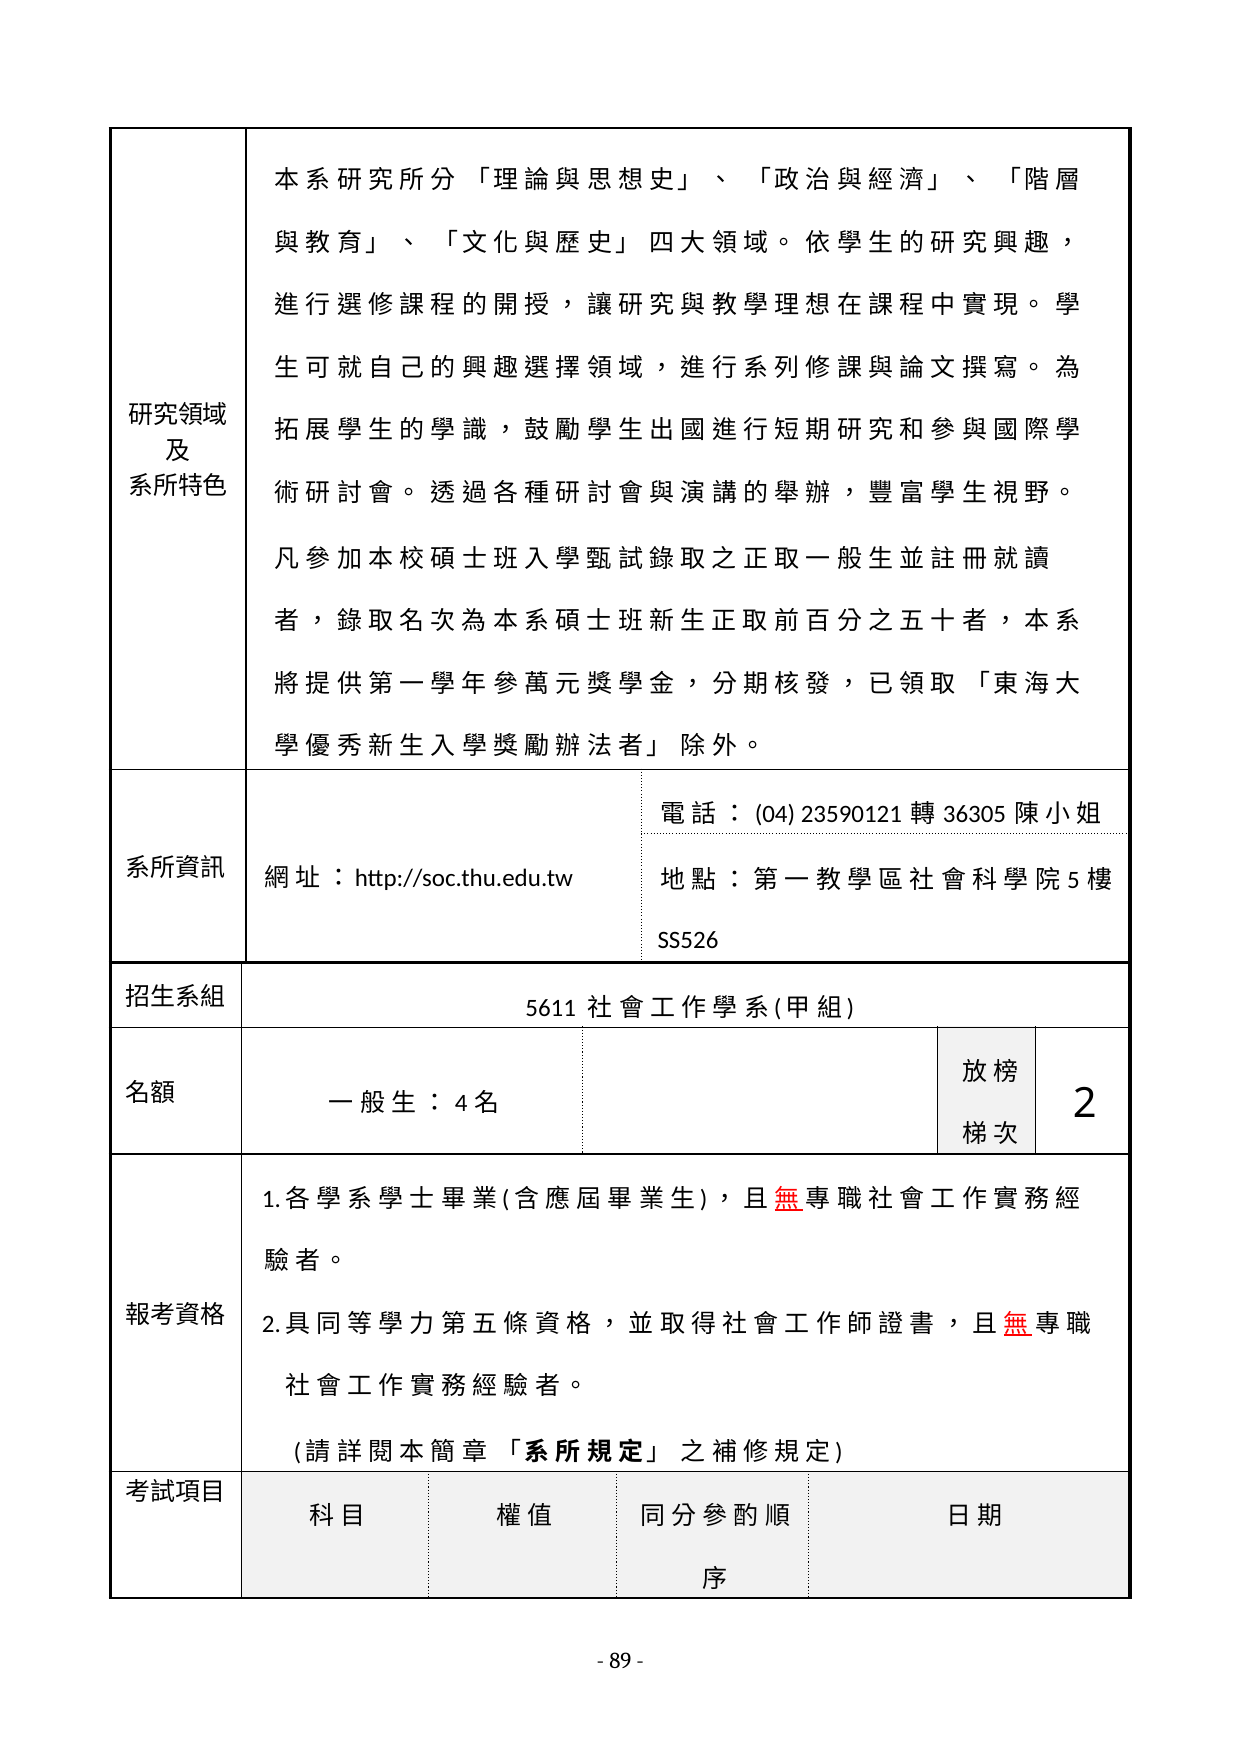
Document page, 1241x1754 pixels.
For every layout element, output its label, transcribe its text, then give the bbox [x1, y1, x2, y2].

table_cell 名額 [112, 1028, 241, 1153]
table_cell 科目 [242, 1472, 429, 1597]
table_cell 同分參酌順序 [616, 1472, 809, 1597]
table_cell 電話：(04) 23590121轉36305陳小姐 [642, 770, 1128, 833]
table_cell 放榜 梯次 [938, 1028, 1035, 1153]
table_cell 2 [1036, 1028, 1128, 1153]
table_cell 招生系組 [112, 964, 241, 1026]
table_cell 研究領域 及 系所特色 [112, 129, 245, 768]
table_cell [583, 1028, 937, 1153]
table_cell 系所資訊 [112, 770, 245, 961]
table_cell 5611 社會工作學系(甲組) [242, 964, 1128, 1026]
table_cell 報考資格 [112, 1155, 241, 1471]
table_cell 地點：第一教學區社會科學院5樓SS526 [642, 833, 1128, 961]
table_cell 本系研究所分「理論與思想史」、「政治與經濟」、「階層與教育」、「文化與歷史」四大領域。依學生的研究興趣，進行選修課程的開授，讓研究與教學理想在課程中實現。學生可就自己的興趣選擇領域，進行系列修課與論文撰寫。為拓展學生的學識，鼓勵學生出國進行短期研究和參與國際學術研討會。透過各種研討會與演講的舉辦，豐富學生視野。 凡參加本校碩士班入學甄試錄取之正取一般生並註冊就讀者，錄取名次為本系碩士班新生正取前百分之五十者，本系將提供第一學年參萬元獎學金，分期核發，已領取「東海大學優秀新生入學獎勵辦法者」除外。 [247, 129, 1128, 768]
table_cell 網址：http://soc.thu.edu.tw [247, 770, 642, 961]
table_cell 一般生：4名 [242, 1028, 582, 1153]
table_cell 日期 [809, 1472, 1128, 1597]
table_cell 考試項目 [112, 1472, 241, 1597]
table_cell 權值 [429, 1472, 616, 1597]
table_cell 1.各學系學士畢業(含應屆畢業生)，且無專職社會工作實務經驗者。 2.具同等學力第五條資格，並取得社會工作師證書，且無專職社會工作實務經驗者。 (請詳閱本簡章「系所規定」之補修規定) [242, 1155, 1128, 1471]
